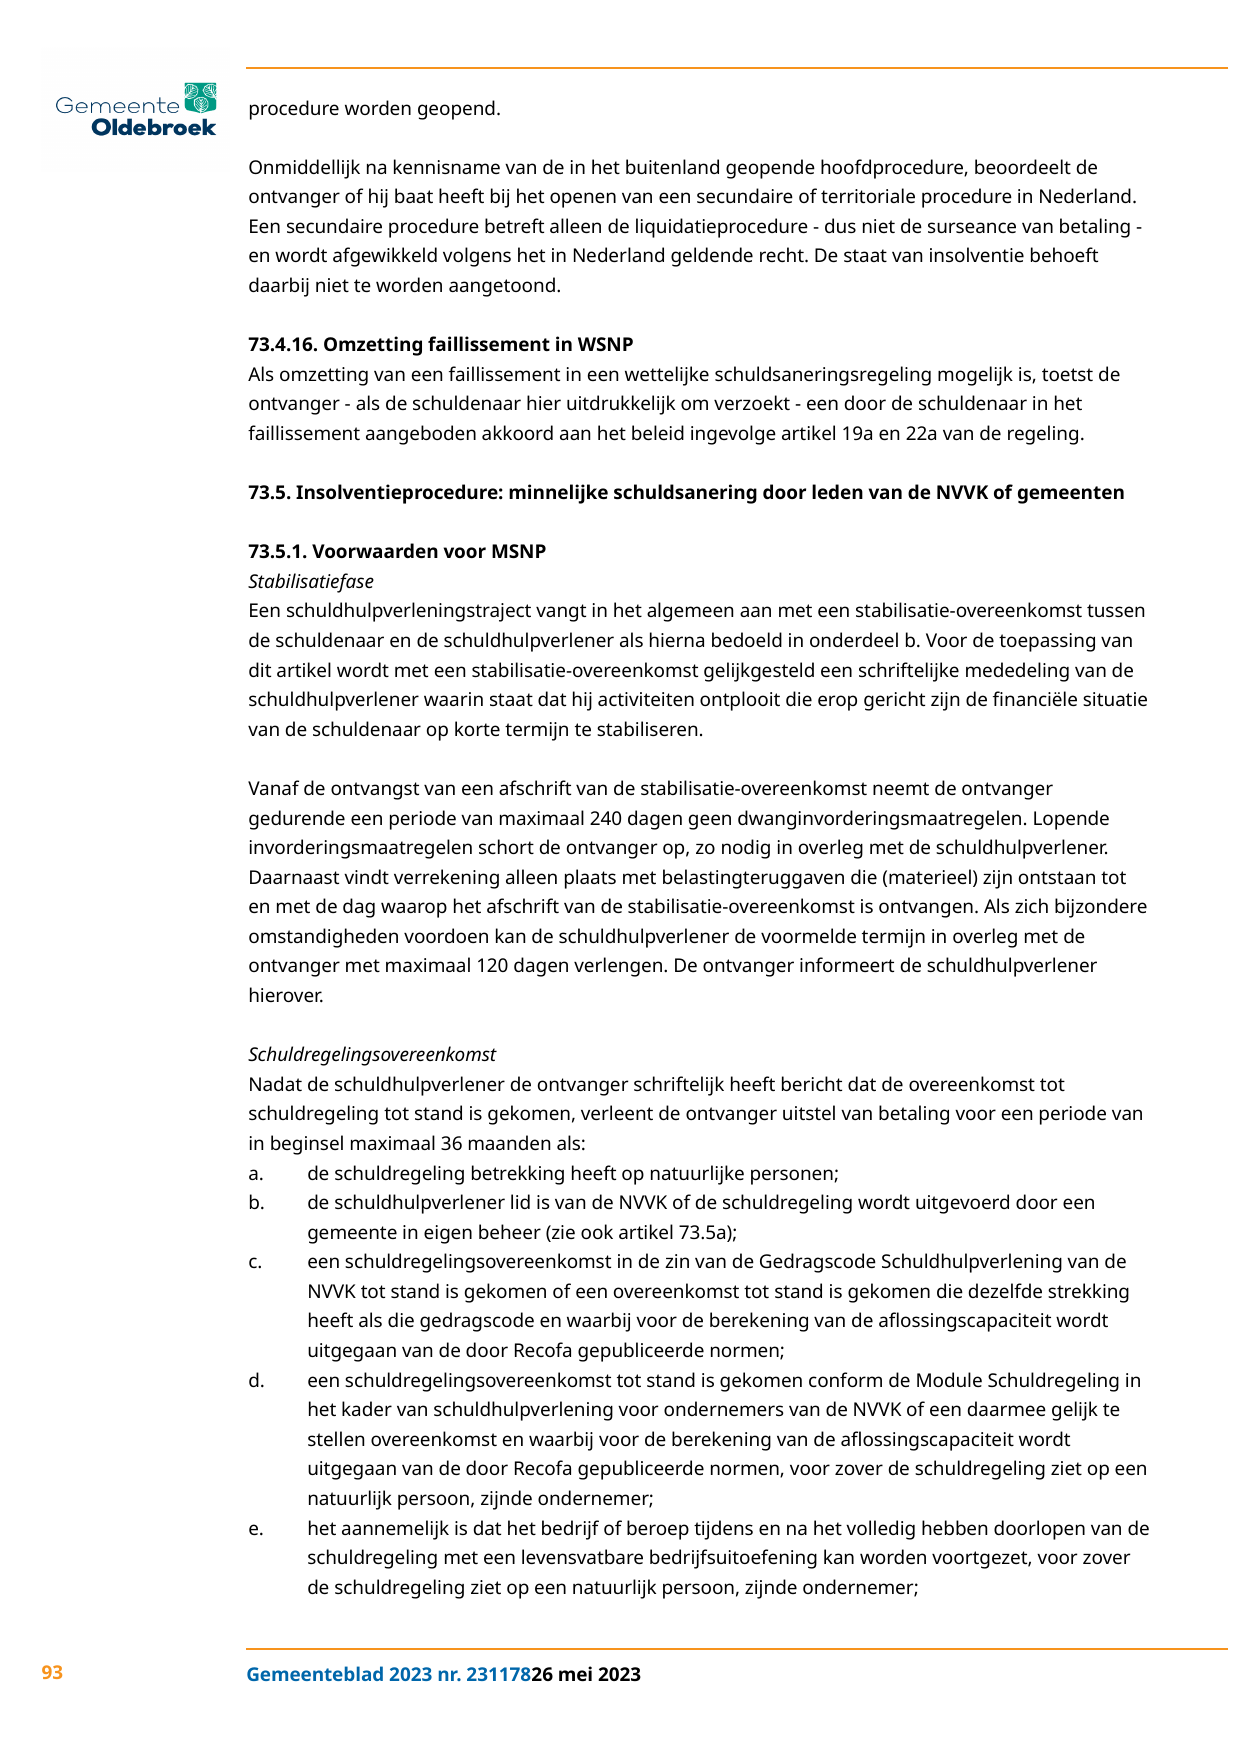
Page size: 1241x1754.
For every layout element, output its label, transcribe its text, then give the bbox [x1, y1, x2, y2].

text Een schuldhulpverleningstraject vangt in het algemeen aan met een stabilisatie-overeenkomst tussen de schuldenaar en de schuldhulpverlener als hierna bedoeld in onderdeel b. Voor de toepassing van dit artikel wordt met een stabilisatie-overeenkomst gelijkgesteld een schriftelijke mededeling van de schuldhulpverlener waarin staat dat hij activiteiten ontplooit die erop gericht zijn de financiële situatie van de schuldenaar op korte termijn te stabiliseren. [248, 598, 1152, 742]
picture [41, 47, 231, 172]
text Vanaf de ontvangst van een afschrift van de stabilisatie-overeenkomst neemt de ontvanger gedurende een periode van maximaal 240 dagen geen dwanginvorderingsmaatregelen. Lopende invorderingsmaatregelen schort de ontvanger op, zo nodig in overleg met de schuldhulpverlener. Daarnaast vindt verrekening alleen plaats met belastingteruggaven die (materieel) zijn ontstaan tot en met de dag waarop het afschrift van de stabilisatie-overeenkomst is ontvangen. Als zich bijzondere omstandigheden voordoen kan de schuldhulpverlener de voormelde termijn in overleg met de ontvanger met maximaal 120 dagen verlengen. De ontvanger informeert de schuldhulpverlener hierover. [248, 775, 1152, 1008]
text 73.4.16. Omzetting faillissement in WSNP [248, 331, 1152, 357]
text 73.5. Insolventieprocedure: minnelijke schuldsanering door leden van de NVVK of gemeenten [248, 479, 1152, 505]
list het aannemelijk is dat het bedrijf of beroep tijdens en na het volledig hebben doorlopen van de schuldregeling met een levensvatbare bedrijfsuitoefening kan worden voortgezet, voor zover de schuldregeling ziet op een natuurlijk persoon, zijnde ondernemer; [248, 1515, 1152, 1600]
list de schuldregeling betrekking heeft op natuurlijke personen; [248, 1160, 1152, 1186]
text Nadat de schuldhulpverlener de ontvanger schriftelijk heeft bericht dat de overeenkomst tot schuldregeling tot stand is gekomen, verleent de ontvanger uitstel van betaling voor een periode van in beginsel maximaal 36 maanden als: [248, 1071, 1152, 1156]
text Stabilisatiefase [248, 568, 1152, 594]
text 73.5.1. Voorwaarden voor MSNP [248, 538, 1152, 564]
list een schuldregelingsovereenkomst in de zin van de Gedragscode Schuldhulpverlening van de NVVK tot stand is gekomen of een overeenkomst tot stand is gekomen die dezelfde strekking heeft als die gedragscode en waarbij voor de berekening van de aflossingscapaciteit wordt uitgegaan van de door Recofa gepubliceerde normen; [248, 1248, 1152, 1363]
text Onmiddellijk na kennisname van de in het buitenland geopende hoofdprocedure, beoordeelt de ontvanger of hij baat heeft bij het openen van een secundaire of territoriale procedure in Nederland. Een secundaire procedure betreft alleen de liquidatieprocedure - dus niet de surseance van betaling - en wordt afgewikkeld volgens het in Nederland geldende recht. De staat van insolventie behoeft daarbij niet te worden aangetoond. [248, 154, 1152, 298]
text Als omzetting van een faillissement in een wettelijke schuldsaneringsregeling mogelijk is, toetst de ontvanger - als de schuldenaar hier uitdrukkelijk om verzoekt - een door de schuldenaar in het faillissement aangeboden akkoord aan het beleid ingevolge artikel 19a en 22a van de regeling. [248, 361, 1152, 446]
text procedure worden geopend. [248, 95, 1152, 121]
list de schuldhulpverlener lid is van de NVVK of de schuldregeling wordt uitgevoerd door een gemeente in eigen beheer (zie ook artikel 73.5a); [248, 1189, 1152, 1245]
list een schuldregelingsovereenkomst tot stand is gekomen conform de Module Schuldregeling in het kader van schuldhulpverlening voor ondernemers van de NVVK of een daarmee gelijk te stellen overeenkomst en waarbij voor de berekening van de aflossingscapaciteit wordt uitgegaan van de door Recofa gepubliceerde normen, voor zover de schuldregeling ziet op een natuurlijk persoon, zijnde ondernemer; [248, 1367, 1152, 1511]
text Schuldregelingsovereenkomst [248, 1041, 1152, 1067]
